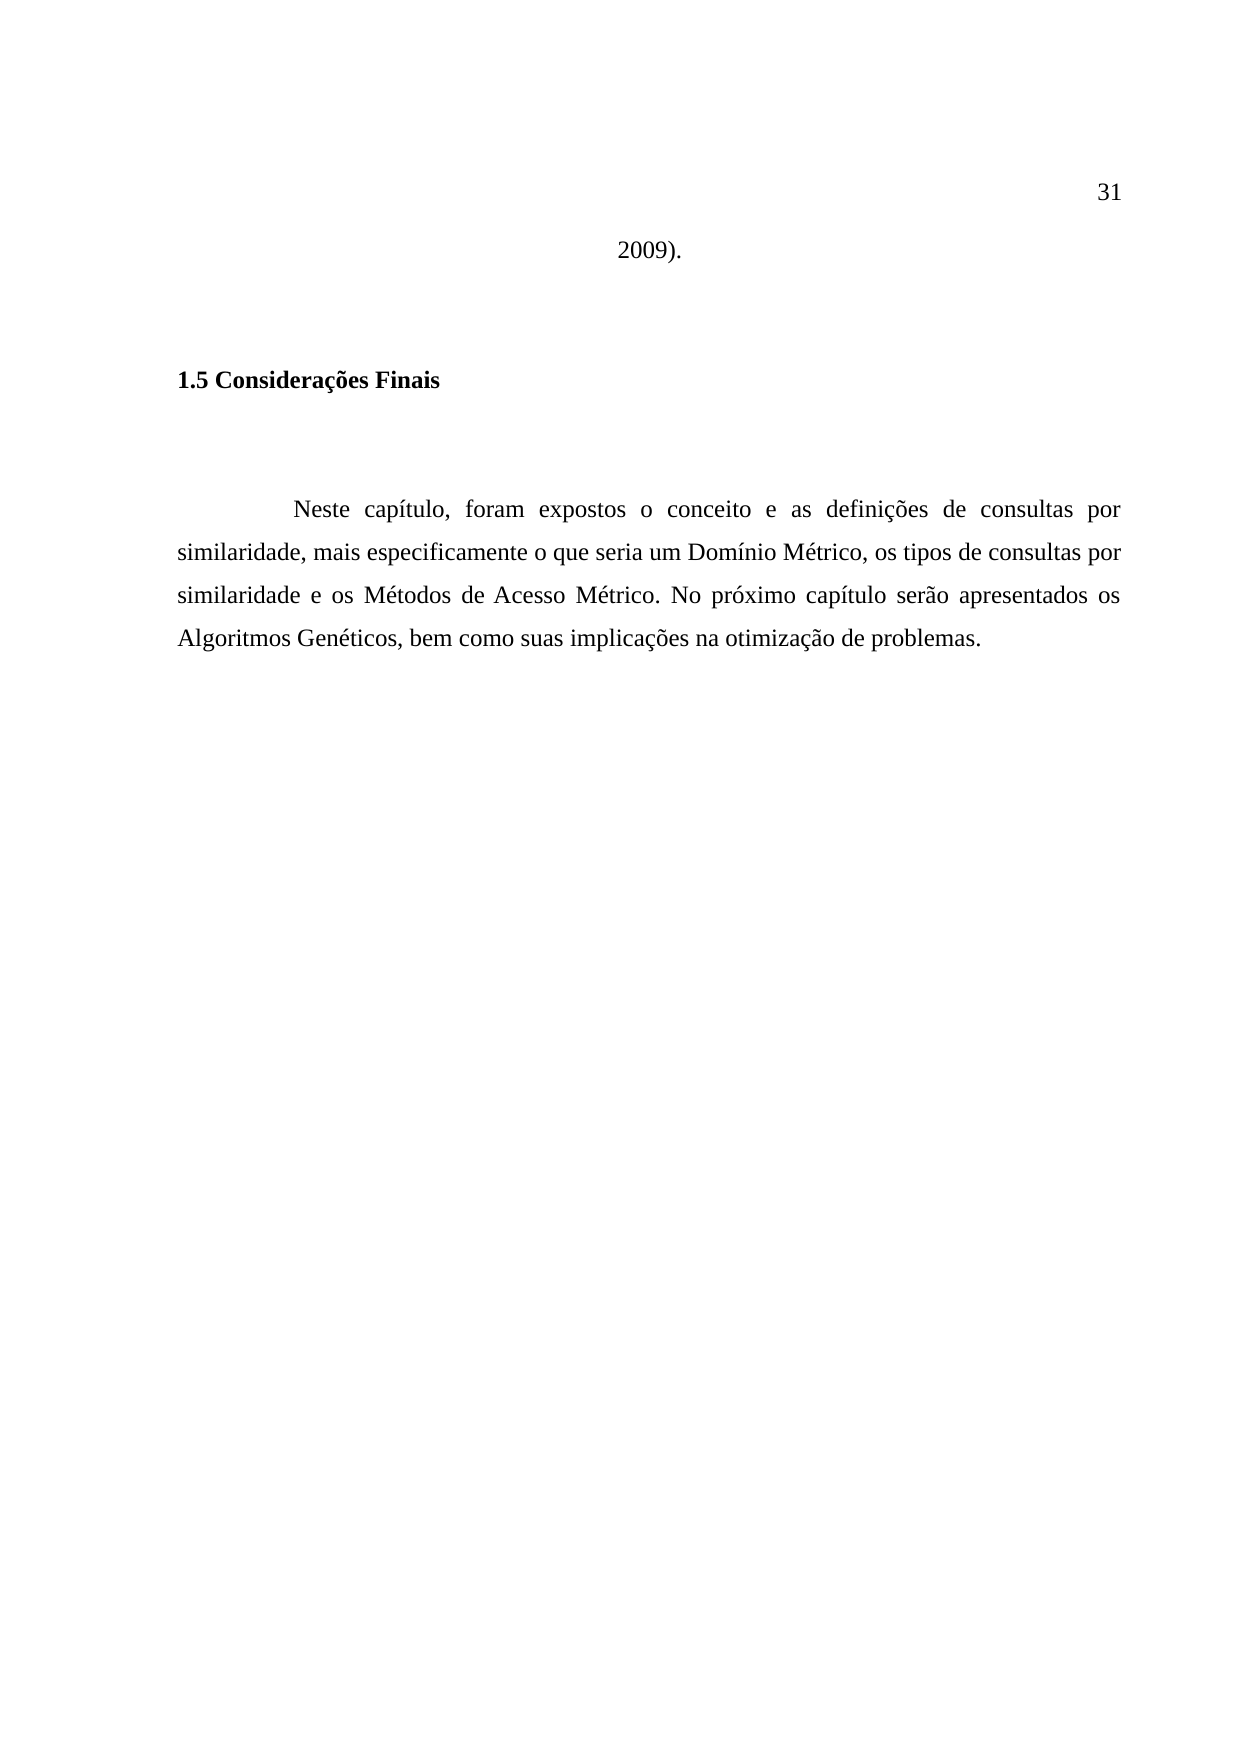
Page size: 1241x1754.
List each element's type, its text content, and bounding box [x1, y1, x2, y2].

text 1.5 Considerações Finais [177, 365, 1122, 393]
text Neste capítulo, foram expostos o conceito e as definições de consultas por similaridade, mais especificamente o que seria um Domínio Métrico, os tipos de consultas por similaridade e os Métodos de Acesso Métrico. No próximo capítulo serão apresentados os Algoritmos Genéticos, bem como suas implicações na otimização de problemas. [177, 494, 1122, 652]
text 2009). [177, 235, 1122, 264]
